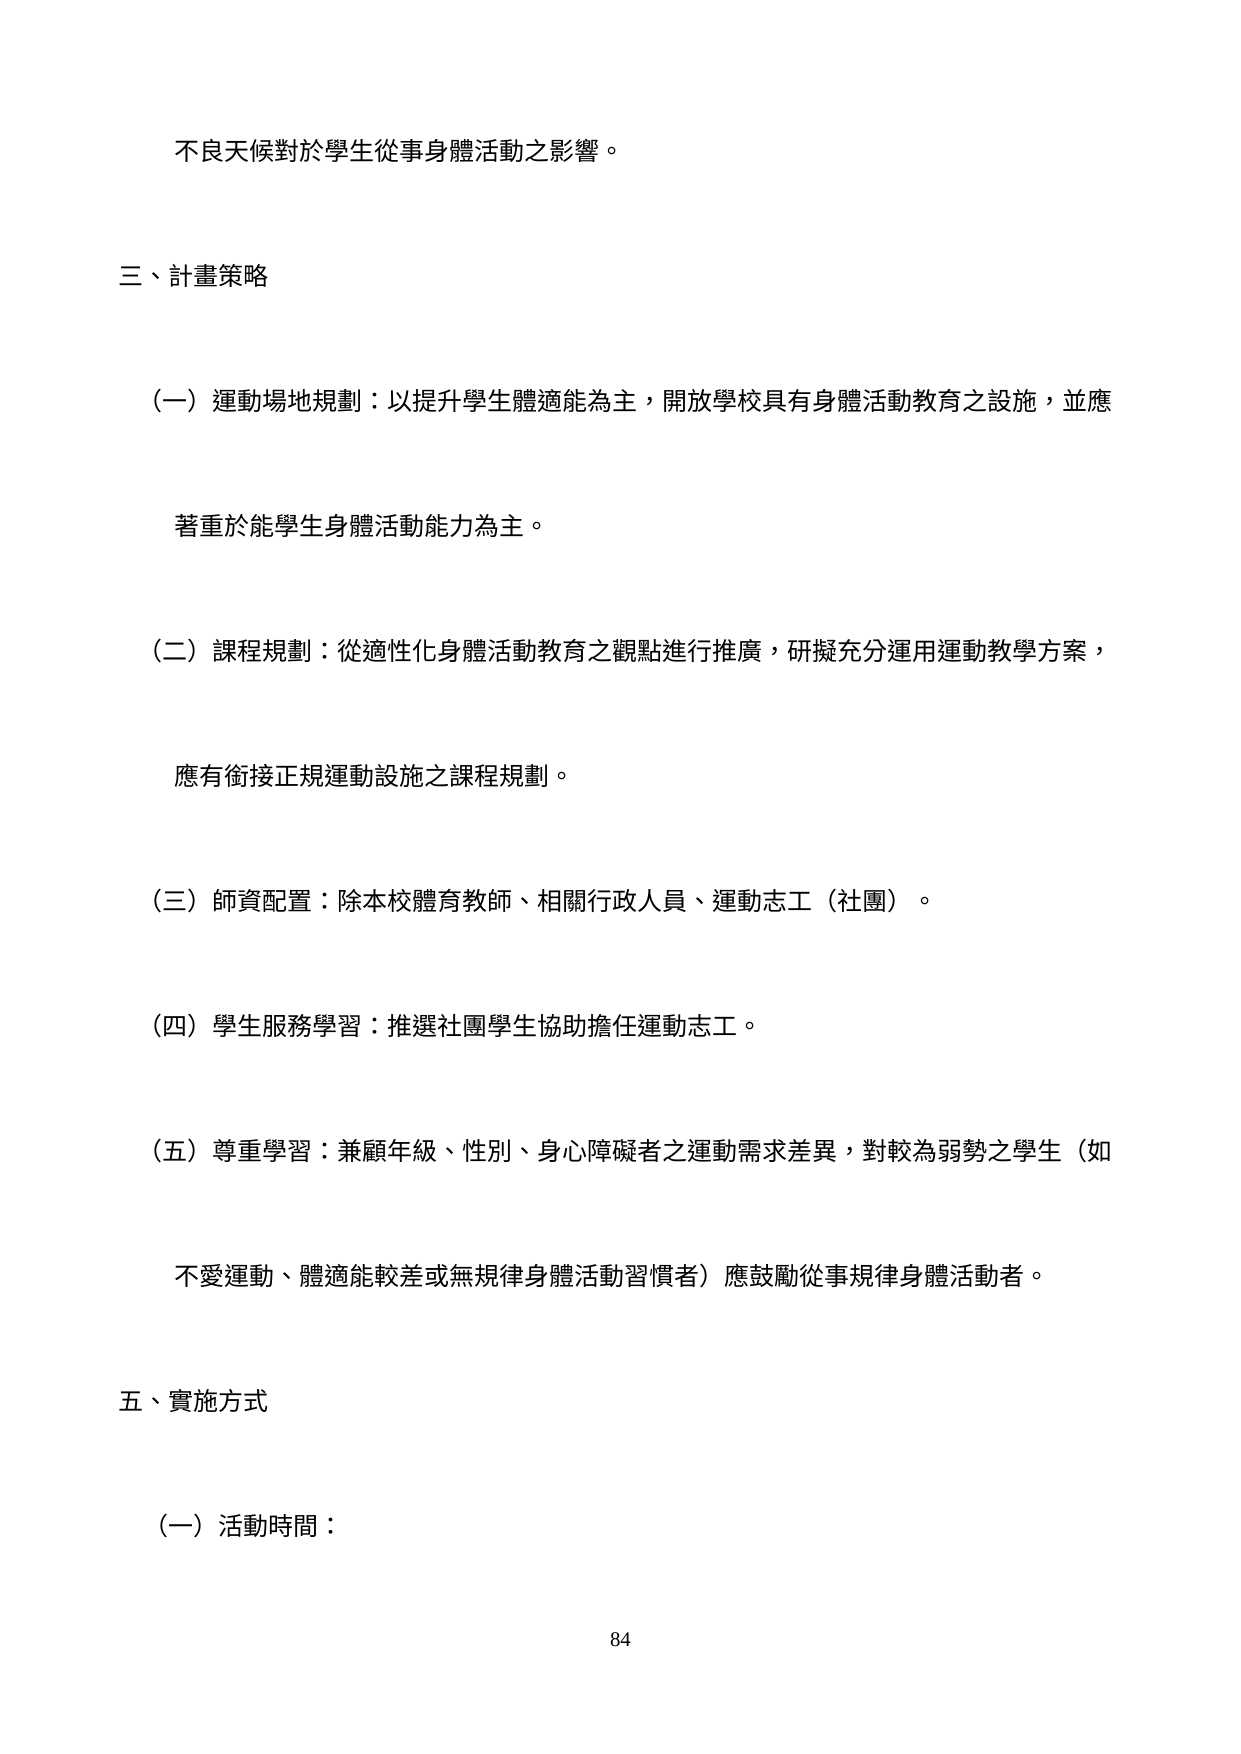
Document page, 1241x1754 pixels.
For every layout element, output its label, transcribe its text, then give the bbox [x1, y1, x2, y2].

text （三）師資配置：除本校體育教師、相關行政人員、運動志工（社團）。 [118, 858, 1122, 920]
text （四）學生服務學習：推選社團學生協助擔任運動志工。 [118, 983, 1122, 1045]
text 不良天候對於學生從事身體活動之影響。 [118, 108, 1122, 170]
text 三、計畫策略 [118, 233, 1122, 295]
text 五、實施方式 [118, 1358, 1122, 1420]
text （一）運動場地規劃：以提升學生體適能為主，開放學校具有身體活動教育之設施，並應 [118, 358, 1122, 420]
text 應有銜接正規運動設施之課程規劃。 [118, 733, 1122, 795]
text （二）課程規劃：從適性化身體活動教育之觀點進行推廣，研擬充分運用運動教學方案， [118, 608, 1122, 670]
text 不愛運動、體適能較差或無規律身體活動習慣者）應鼓勵從事規律身體活動者。 [118, 1233, 1122, 1295]
text 著重於能學生身體活動能力為主。 [118, 483, 1122, 545]
text （五）尊重學習：兼顧年級、性別、身心障礙者之運動需求差異，對較為弱勢之學生（如 [118, 1108, 1122, 1170]
text （一）活動時間： [118, 1483, 1122, 1545]
